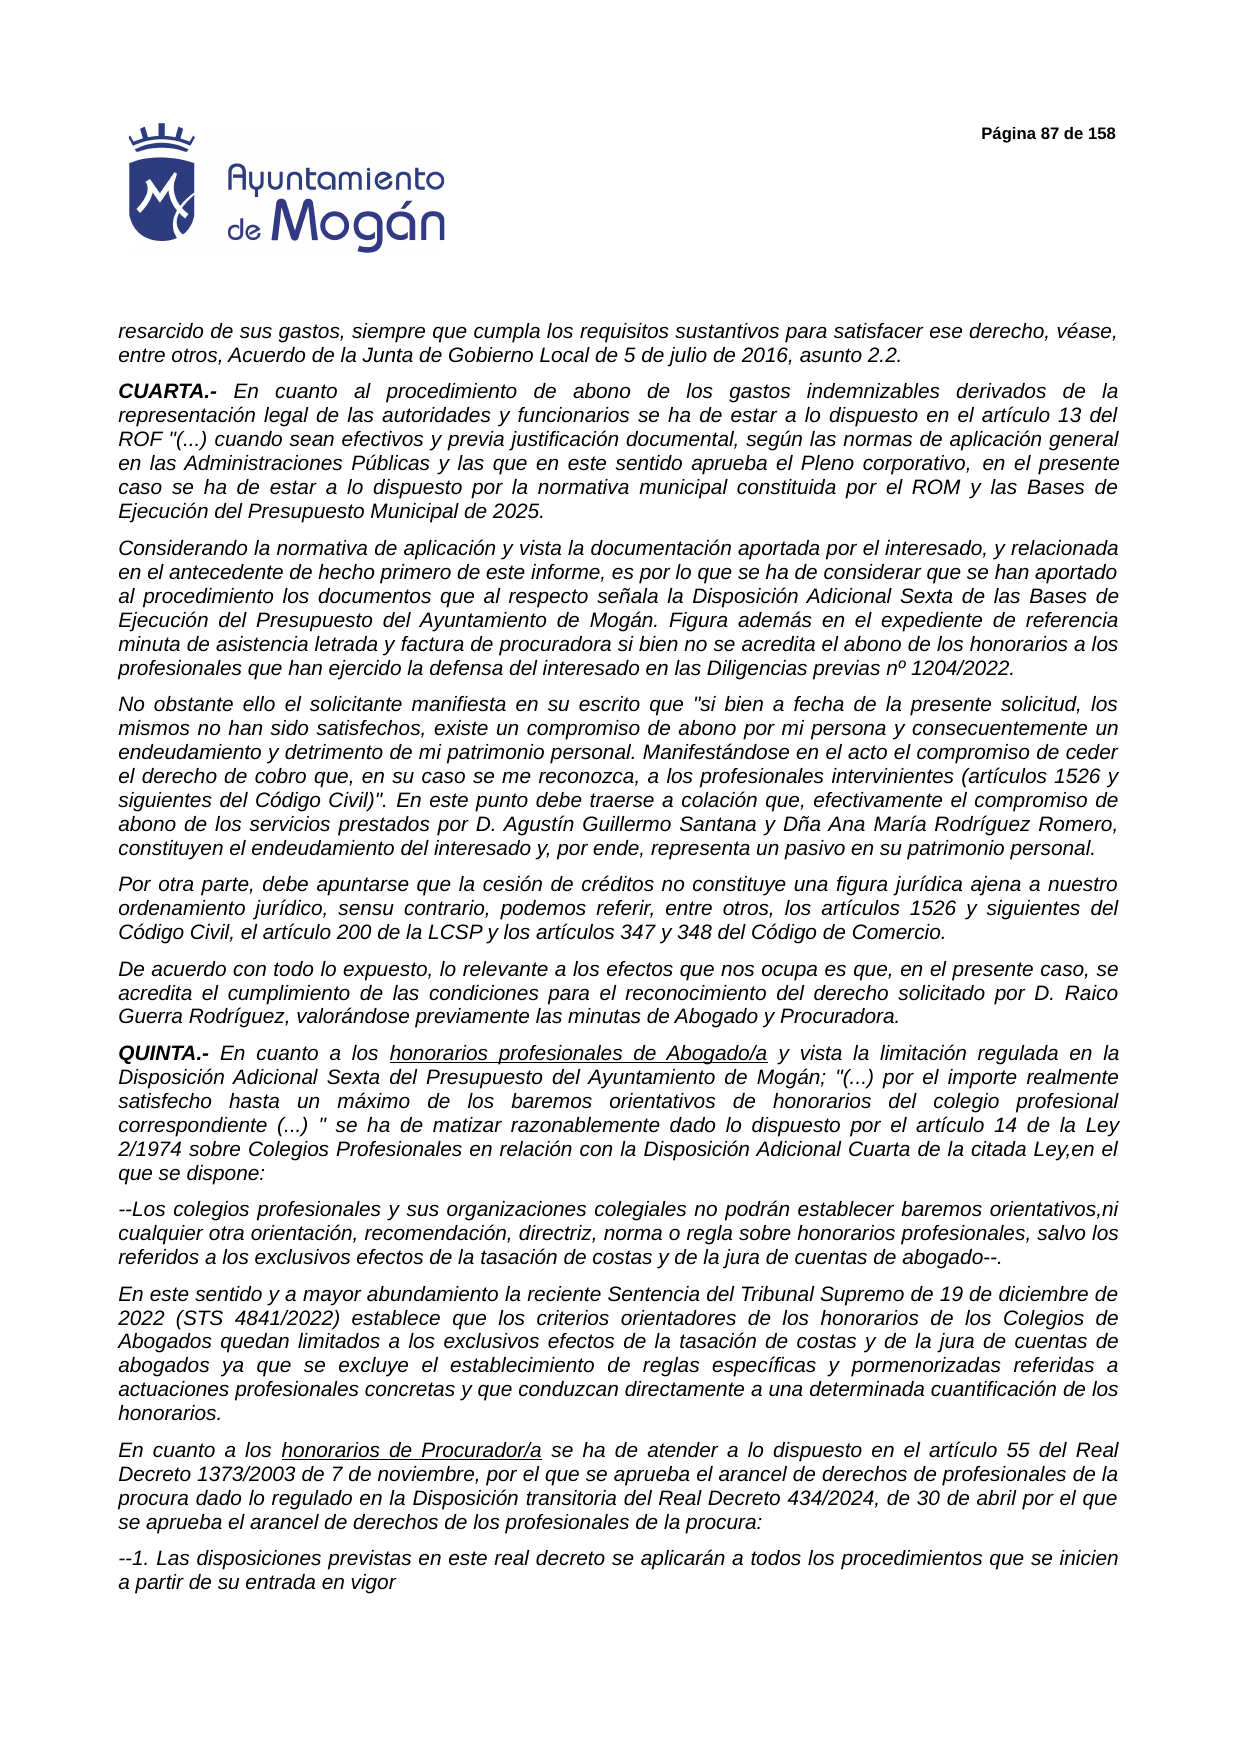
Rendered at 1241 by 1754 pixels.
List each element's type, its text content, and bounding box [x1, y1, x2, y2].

text No obstante ello el solicitante manifiesta en su escrito que "si bien a fecha de la presente solicitud, los mismos no han sido satisfechos, existe un compromiso de abono por mi persona y consecuentemente un endeudamiento y detrimento de mi patrimonio personal. Manifestándose en el acto el compromiso de ceder el derecho de cobro que, en su caso se me reconozca, a los profesionales intervinientes (artículos 1526 y siguientes del Código Civil)". En este punto debe traerse a colación que, efectivamente el compromiso de abono de los servicios prestados por D. Agustín Guillermo Santana y Dña Ana María Rodríguez Romero, constituyen el endeudamiento del interesado y, por ende, representa un pasivo en su patrimonio personal. [118, 692, 1122, 859]
text En cuanto a los honorarios de Procurador/a se ha de atender a lo dispuesto en el artículo 55 del Real Decreto 1373/2003 de 7 de noviembre, por el que se aprueba el arancel de derechos de profesionales de la procura dado lo regulado en la Disposición transitoria del Real Decreto 434/2024, de 30 de abril por el que se aprueba el arancel de derechos de los profesionales de la procura: [118, 1438, 1122, 1533]
text --1. Las disposiciones previstas en este real decreto se aplicarán a todos los procedimientos que se inicien a partir de su entrada en vigor [118, 1546, 1122, 1594]
text De acuerdo con todo lo expuesto, lo relevante a los efectos que nos ocupa es que, en el presente caso, se acredita el cumplimiento de las condiciones para el reconocimiento del derecho solicitado por D. Raico Guerra Rodríguez, valorándose previamente las minutas de Abogado y Procuradora. [118, 956, 1122, 1028]
text CUARTA.- En cuanto al procedimiento de abono de los gastos indemnizables derivados de la representación legal de las autoridades y funcionarios se ha de estar a lo dispuesto en el artículo 13 del ROF "(...) cuando sean efectivos y previa justificación documental, según las normas de aplicación general en las Administraciones Públicas y las que en este sentido aprueba el Pleno corporativo, en el presente caso se ha de estar a lo dispuesto por la normativa municipal constituida por el ROM y las Bases de Ejecución del Presupuesto Municipal de 2025. [118, 379, 1122, 523]
text QUINTA.- En cuanto a los honorarios profesionales de Abogado/a y vista la limitación regulada en la Disposición Adicional Sexta del Presupuesto del Ayuntamiento de Mogán; "(...) por el importe realmente satisfecho hasta un máximo de los baremos orientativos de honorarios del colegio profesional correspondiente (...) " se ha de matizar razonablemente dado lo dispuesto por el artículo 14 de la Ley 2/1974 sobre Colegios Profesionales en relación con la Disposición Adicional Cuarta de la citada Ley,en el que se dispone: [118, 1041, 1122, 1184]
text Considerando la normativa de aplicación y vista la documentación aportada por el interesado, y relacionada en el antecedente de hecho primero de este informe, es por lo que se ha de considerar que se han aportado al procedimiento los documentos que al respecto señala la Disposición Adicional Sexta de las Bases de Ejecución del Presupuesto del Ayuntamiento de Mogán. Figura además en el expediente de referencia minuta de asistencia letrada y factura de procuradora si bien no se acredita el abono de los honorarios a los profesionales que han ejercido la defensa del interesado en las Diligencias previas nº 1204/2022. [118, 536, 1122, 679]
text --Los colegios profesionales y sus organizaciones colegiales no podrán establecer baremos orientativos,ni cualquier otra orientación, recomendación, directriz, norma o regla sobre honorarios profesionales, salvo los referidos a los exclusivos efectos de la tasación de costas y de la jura de cuentas de abogado--. [118, 1197, 1122, 1269]
text Por otra parte, debe apuntarse que la cesión de créditos no constituye una figura jurídica ajena a nuestro ordenamiento jurídico, sensu contrario, podemos referir, entre otros, los artículos 1526 y siguientes del Código Civil, el artículo 200 de la LCSP y los artículos 347 y 348 del Código de Comercio. [118, 872, 1122, 944]
text En este sentido y a mayor abundamiento la reciente Sentencia del Tribunal Supremo de 19 de diciembre de 2022 (STS 4841/2022) establece que los criterios orientadores de los honorarios de los Colegios de Abogados quedan limitados a los exclusivos efectos de la tasación de costas y de la jura de cuentas de abogados ya que se excluye el establecimiento de reglas específicas y pormenorizadas referidas a actuaciones profesionales concretas y que conduzcan directamente a una determinada cuantificación de los honorarios. [118, 1281, 1122, 1425]
picture [128, 123, 445, 259]
text resarcido de sus gastos, siempre que cumpla los requisitos sustantivos para satisfacer ese derecho, véase, entre otros, Acuerdo de la Junta de Gobierno Local de 5 de julio de 2016, asunto 2.2. [118, 319, 1122, 367]
